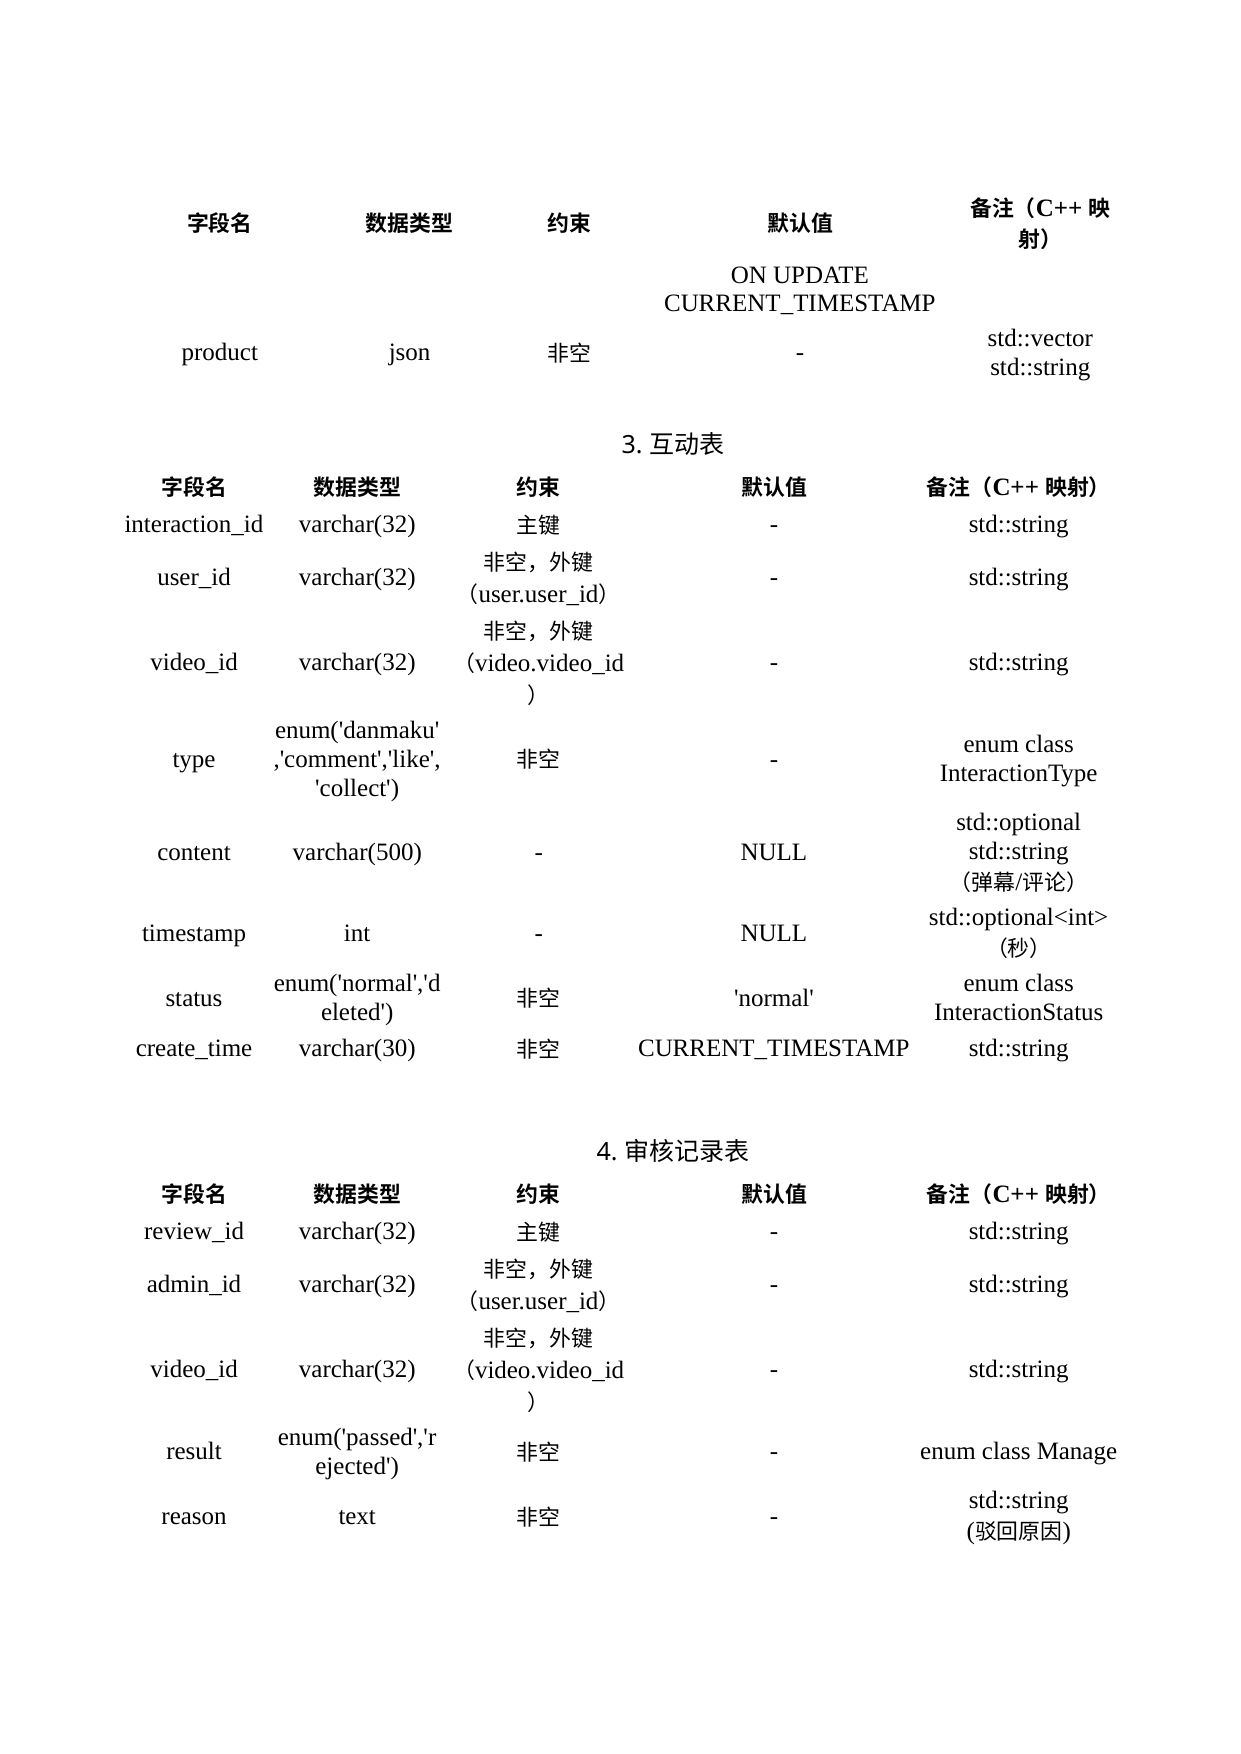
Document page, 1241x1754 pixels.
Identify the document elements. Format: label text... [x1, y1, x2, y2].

table_cell interaction_id [118, 505, 269, 542]
table_cell 'normal' [633, 966, 915, 1029]
table_cell int [270, 899, 444, 966]
table_cell [118, 257, 321, 320]
table_cell NULL [633, 899, 915, 966]
table_header 字段名 [118, 188, 321, 257]
table_cell - [633, 1212, 915, 1249]
table_cell - [444, 899, 632, 966]
table_cell - [633, 542, 915, 611]
table_header 字段名 [118, 1174, 269, 1212]
table_cell - [633, 1419, 915, 1482]
table_cell ON UPDATE CURRENT_TIMESTAMP [641, 257, 958, 320]
table_cell varchar(32) [270, 1249, 444, 1318]
table_cell std::string [915, 1212, 1122, 1249]
table_header 备注（C++ 映射） [958, 188, 1122, 257]
table_header 字段名 [118, 467, 269, 505]
table_cell - [641, 320, 958, 383]
table_cell 非空，外键（video.video_id） [444, 611, 632, 712]
table_header 约束 [498, 188, 641, 257]
table_cell varchar(32) [270, 1212, 444, 1249]
table_cell 主键 [444, 1212, 632, 1249]
table_cell - [633, 1249, 915, 1318]
table_cell enum class InteractionStatus [915, 966, 1122, 1029]
table_cell 非空，外键（user.user_id） [444, 542, 632, 611]
table_cell timestamp [118, 899, 269, 966]
table_cell product [118, 320, 321, 383]
table_cell [958, 257, 1122, 320]
table_cell content [118, 804, 269, 899]
table_header 默认值 [633, 467, 915, 505]
table_cell varchar(32) [270, 505, 444, 542]
table_cell text [270, 1483, 444, 1549]
table_header 约束 [444, 467, 632, 505]
table_cell enum('normal','deleted') [270, 966, 444, 1029]
table_cell 非空 [444, 1029, 632, 1066]
table_cell reason [118, 1483, 269, 1549]
table_cell - [633, 505, 915, 542]
table_cell create_time [118, 1029, 269, 1066]
table_cell - [444, 804, 632, 899]
table_header 默认值 [641, 188, 958, 257]
table_cell status [118, 966, 269, 1029]
table_cell std::string [915, 611, 1122, 712]
table_cell result [118, 1419, 269, 1482]
table_cell std::string [915, 542, 1122, 611]
table_cell 主键 [444, 505, 632, 542]
table_header 数据类型 [270, 1174, 444, 1212]
table_cell varchar(30) [270, 1029, 444, 1066]
table_cell varchar(32) [270, 542, 444, 611]
table_cell std::string (驳回原因) [915, 1483, 1122, 1549]
table_cell std::string [915, 1249, 1122, 1318]
table_cell video_id [118, 611, 269, 712]
table_cell admin_id [118, 1249, 269, 1318]
table_cell 非空 [444, 1483, 632, 1549]
subtitle 4. 审核记录表 [118, 1132, 1122, 1168]
table_header 备注（C++ 映射） [915, 1174, 1122, 1212]
table_cell enum class InteractionType [915, 712, 1122, 804]
table_header 备注（C++ 映射） [915, 467, 1122, 505]
table_cell type [118, 712, 269, 804]
table_cell - [633, 1318, 915, 1419]
table_header 数据类型 [321, 188, 498, 257]
table_cell [498, 257, 641, 320]
table_cell 非空，外键（video.video_id） [444, 1318, 632, 1419]
table_cell enum('passed','rejected') [270, 1419, 444, 1482]
table_cell enum('danmaku','comment','like','collect') [270, 712, 444, 804]
table_cell 非空，外键（user.user_id） [444, 1249, 632, 1318]
table_cell 非空 [498, 320, 641, 383]
table_cell - [633, 712, 915, 804]
table_cell - [633, 1483, 915, 1549]
table_cell 非空 [444, 966, 632, 1029]
table_cell varchar(32) [270, 1318, 444, 1419]
table_cell enum class Manage [915, 1419, 1122, 1482]
table_cell review_id [118, 1212, 269, 1249]
table_cell std::optional std::string （弹幕/评论） [915, 804, 1122, 899]
table_cell std::string [915, 505, 1122, 542]
table_header 约束 [444, 1174, 632, 1212]
table_cell user_id [118, 542, 269, 611]
table_cell [321, 257, 498, 320]
table_cell NULL [633, 804, 915, 899]
table_cell std::string [915, 1029, 1122, 1066]
table_cell json [321, 320, 498, 383]
table_cell 非空 [444, 1419, 632, 1482]
table_cell std::vector std::string [958, 320, 1122, 383]
table_cell varchar(500) [270, 804, 444, 899]
table_cell - [633, 611, 915, 712]
table_cell std::string [915, 1318, 1122, 1419]
subtitle 3. 互动表 [118, 425, 1122, 461]
table_cell std::optional<int>（秒） [915, 899, 1122, 966]
table_header 默认值 [633, 1174, 915, 1212]
table_cell CURRENT_TIMESTAMP [633, 1029, 915, 1066]
table_header 数据类型 [270, 467, 444, 505]
table_cell varchar(32) [270, 611, 444, 712]
table_cell 非空 [444, 712, 632, 804]
table_cell video_id [118, 1318, 269, 1419]
